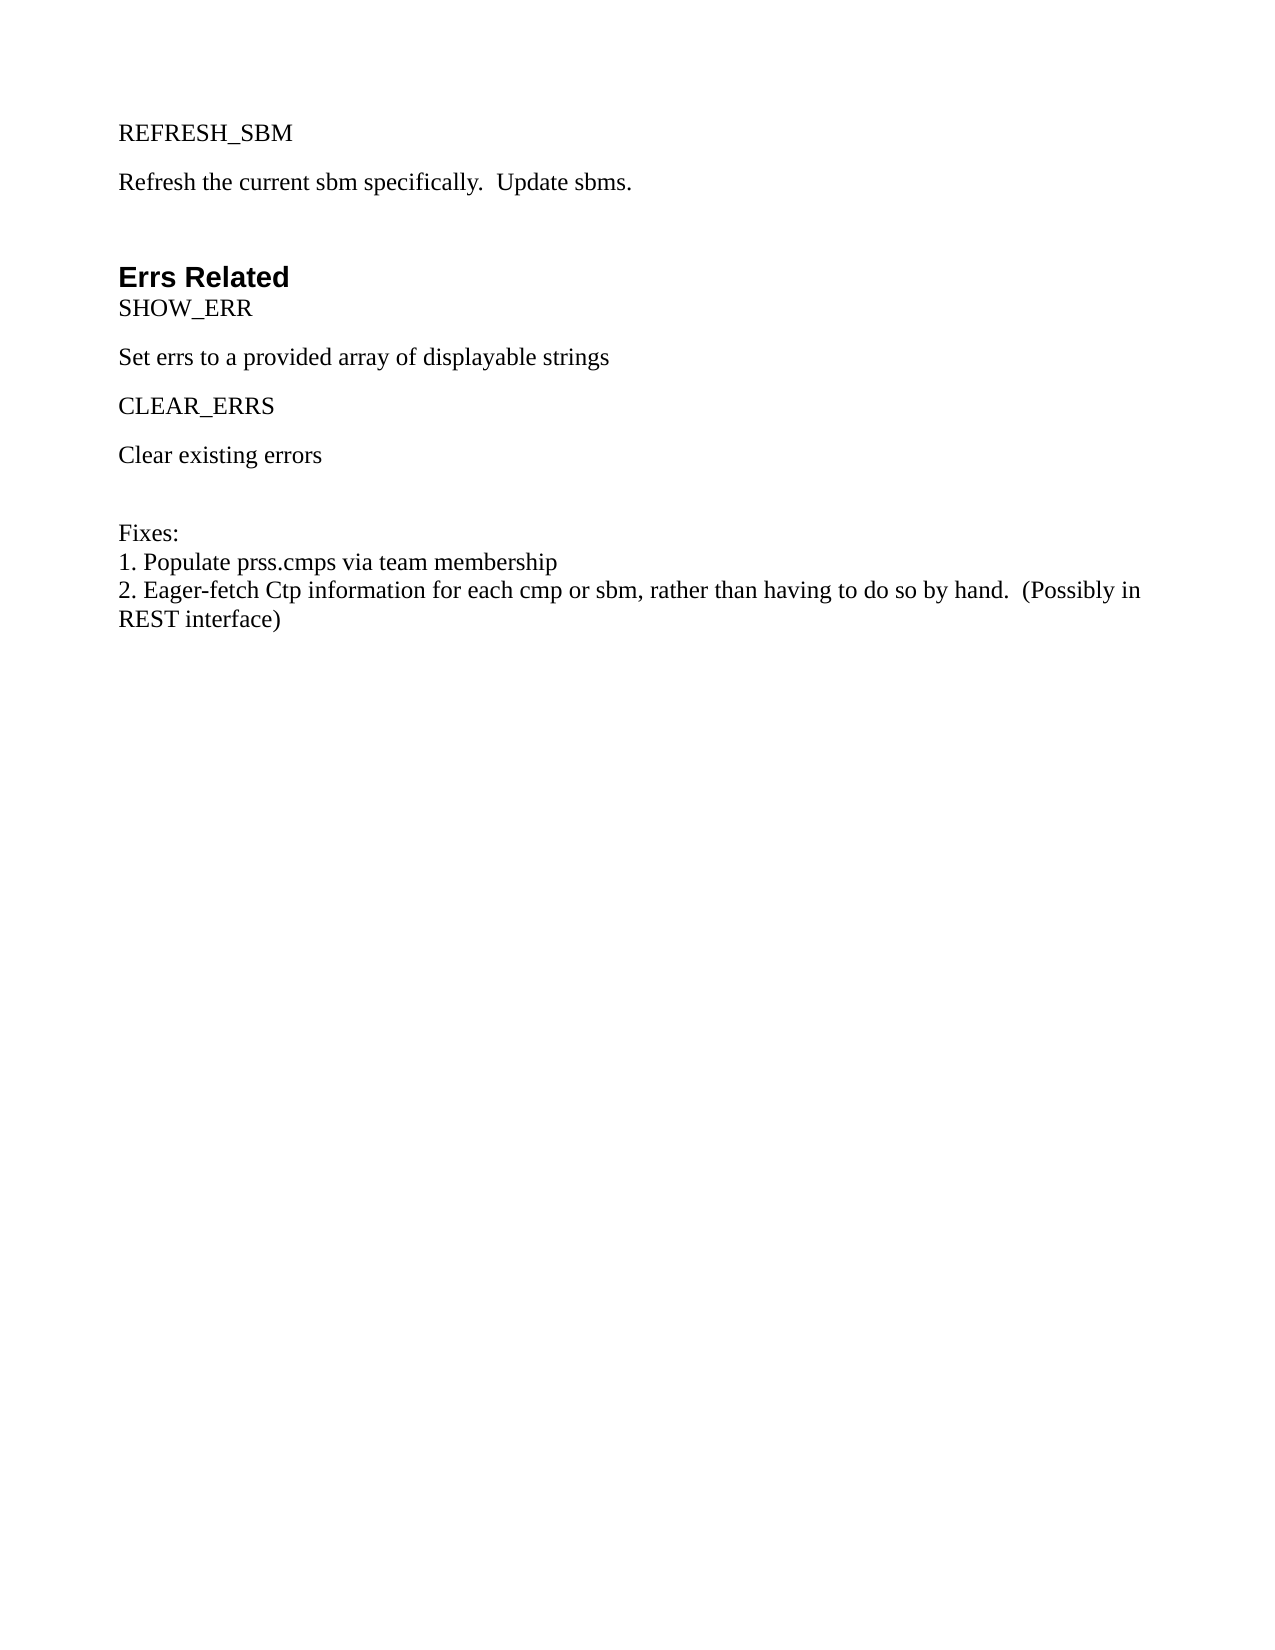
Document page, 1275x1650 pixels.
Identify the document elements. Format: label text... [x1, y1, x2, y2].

text 1. Populate prss.cmps via team membership [118, 547, 1157, 576]
subtitle Errs Related [118, 259, 1157, 293]
text CLEAR_ERRS [118, 391, 1157, 420]
text Clear existing errors [118, 440, 1157, 469]
text 2. Eager-fetch Ctp information for each cmp or sbm, rather than having to do so by hand. (Possibly in REST interface) [118, 576, 1157, 633]
text SHOW_ERR [118, 293, 1157, 322]
text REFRESH_SBM [118, 118, 1157, 147]
text Refresh the current sbm specifically. Update sbms. [118, 167, 1157, 196]
text Set errs to a provided array of displayable strings [118, 342, 1157, 371]
text Fixes: [118, 518, 1157, 547]
